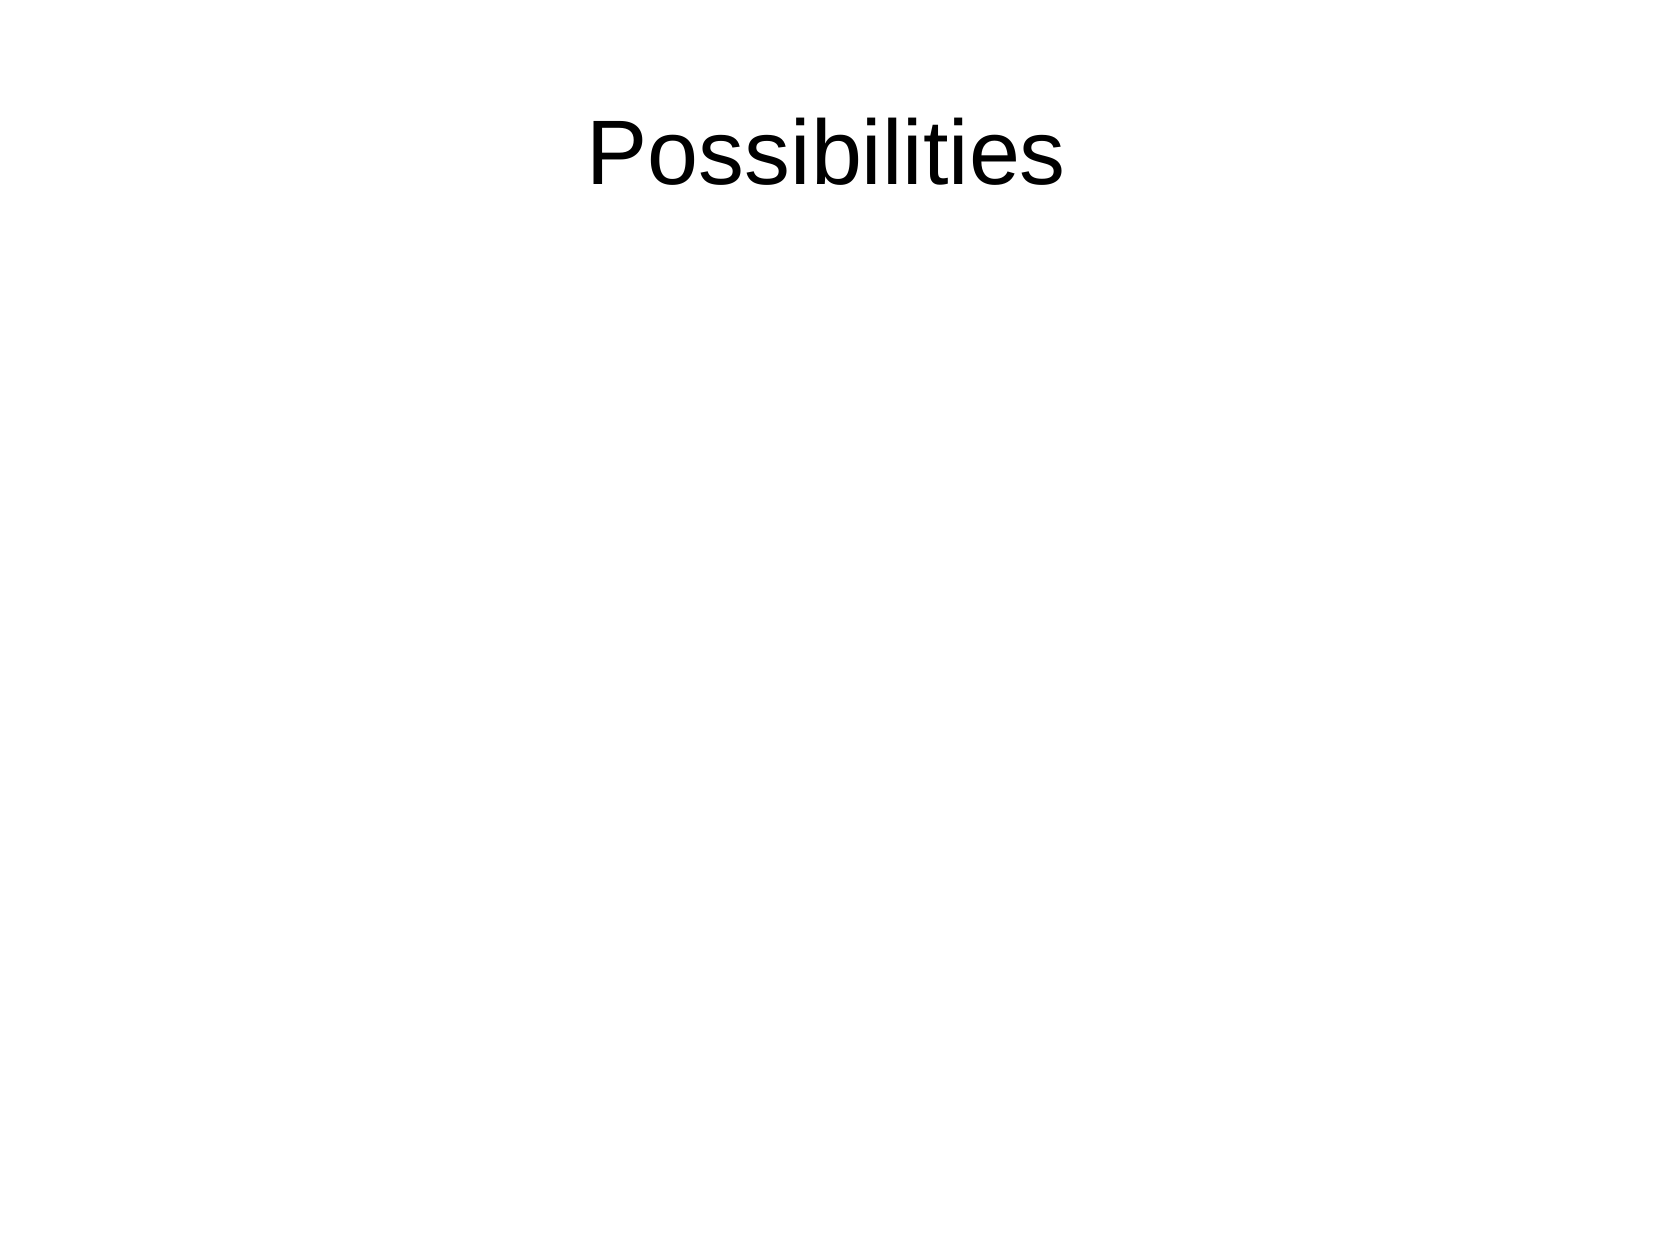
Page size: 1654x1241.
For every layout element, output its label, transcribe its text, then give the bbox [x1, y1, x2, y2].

title Possibilities [82, 49, 1571, 257]
